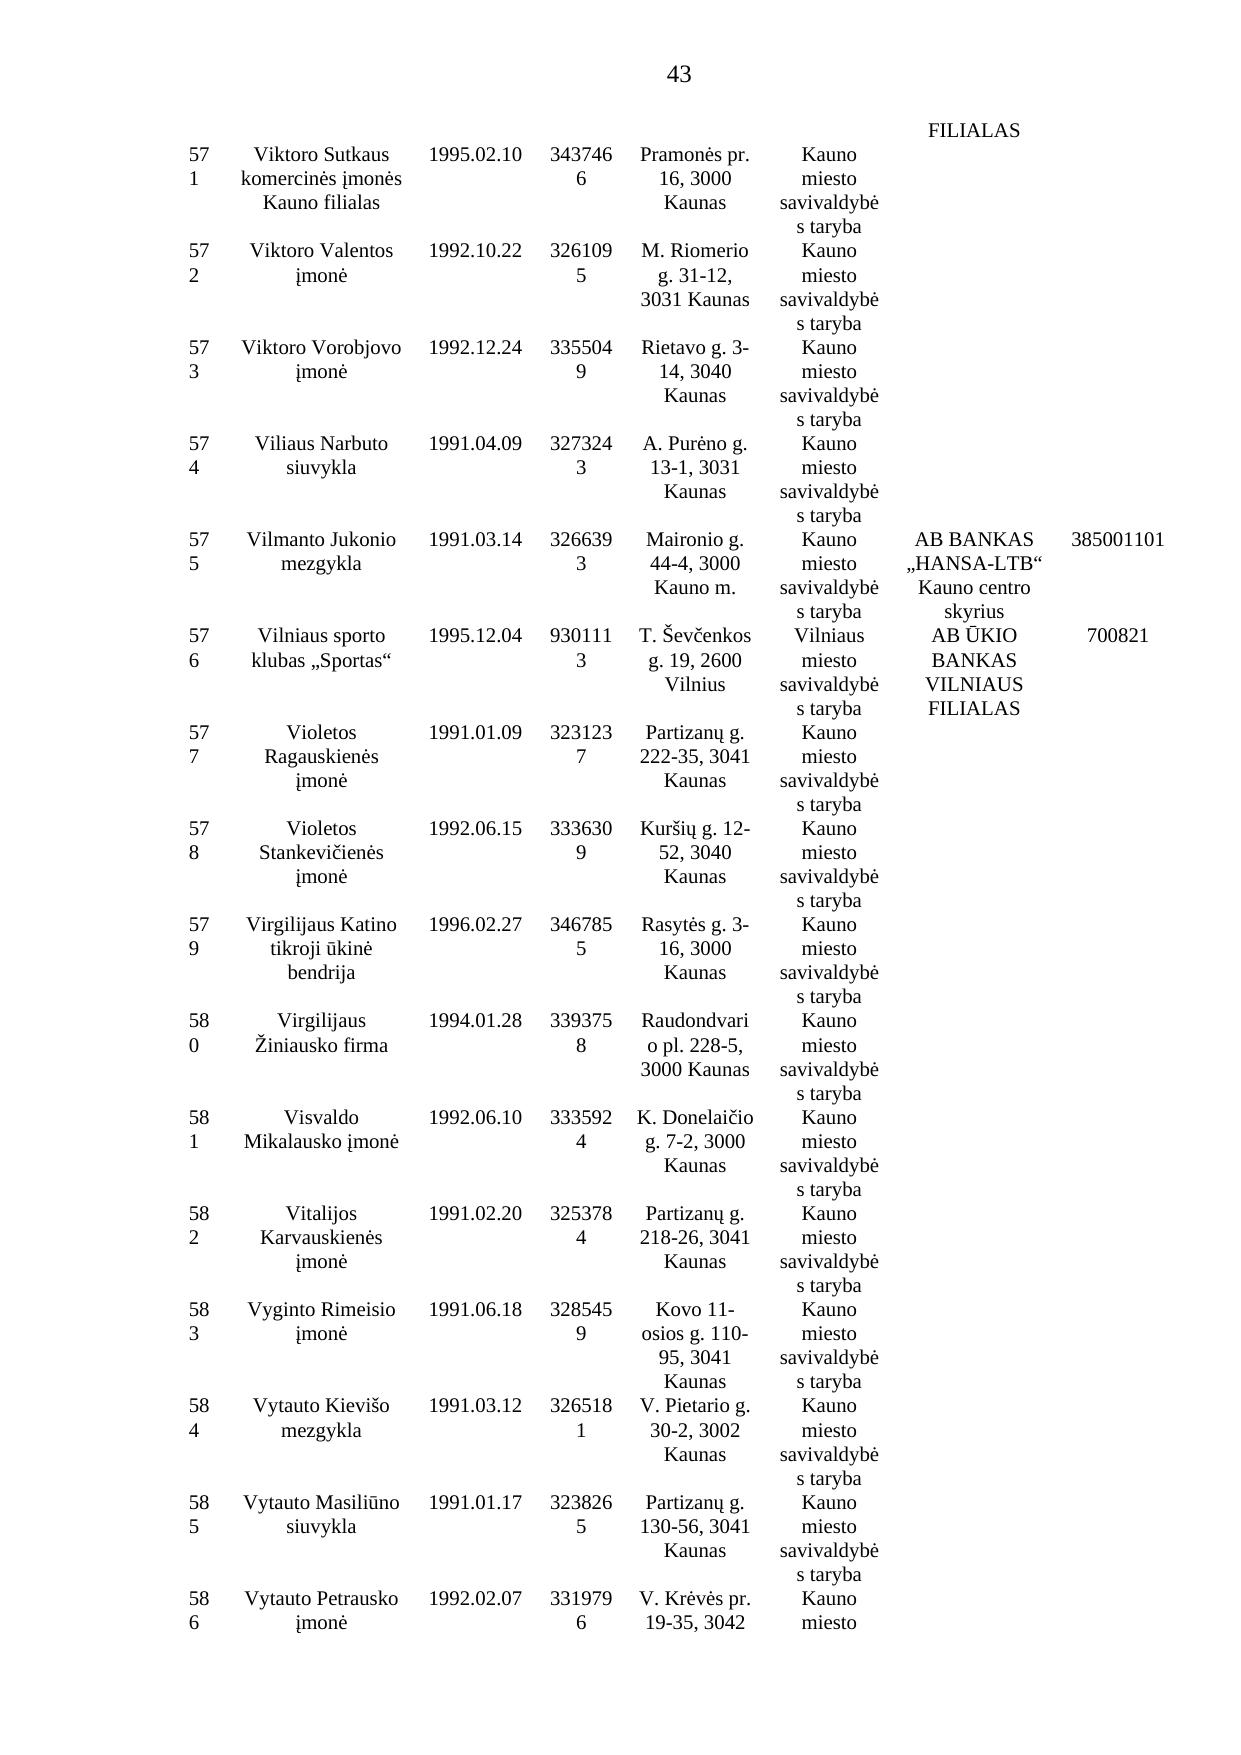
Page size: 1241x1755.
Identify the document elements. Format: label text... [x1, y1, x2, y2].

table_cell 577 [177, 720, 229, 816]
table_cell 3355049 [536, 335, 625, 431]
table_cell Raudondvario pl. 228-5, 3000 Kaunas [625, 1009, 765, 1105]
table_cell Kauno miesto savivaldybės taryba [765, 1201, 894, 1297]
table_cell [894, 1586, 1055, 1634]
table_cell [894, 1394, 1055, 1490]
table_cell [1055, 1297, 1181, 1393]
table_cell 3231237 [536, 720, 625, 816]
table_cell Kauno miesto savivaldybės taryba [765, 431, 894, 527]
table_cell Kauno miesto savivaldybės taryba [765, 1297, 894, 1393]
table_cell 586 [177, 1586, 229, 1634]
table_cell Kauno miesto savivaldybės taryba [765, 142, 894, 238]
table_cell Kauno miesto savivaldybės taryba [765, 1009, 894, 1105]
table_cell [1055, 912, 1181, 1008]
table_cell 3266393 [536, 527, 625, 623]
table_cell Kauno miesto savivaldybės taryba [765, 239, 894, 335]
table_cell Vilmanto Jukonio mezgykla [229, 527, 414, 623]
table_cell 1995.02.10 [414, 142, 536, 238]
table_cell 1991.03.14 [414, 527, 536, 623]
table_cell Kauno miesto savivaldybės taryba [765, 720, 894, 816]
table_cell 1991.01.09 [414, 720, 536, 816]
table_cell 585 [177, 1490, 229, 1586]
table_cell Vyginto Rimeisio įmonė [229, 1297, 414, 1393]
table_cell [894, 239, 1055, 335]
table_cell Kauno miesto [765, 1586, 894, 1634]
table_cell Kuršių g. 12-52, 3040 Kaunas [625, 816, 765, 912]
table_cell [625, 118, 765, 142]
table_cell Maironio g. 44-4, 3000 Kauno m. [625, 527, 765, 623]
table_cell 1992.06.10 [414, 1105, 536, 1201]
table_cell [1055, 1490, 1181, 1586]
table_cell 1992.12.24 [414, 335, 536, 431]
table_cell [894, 1009, 1055, 1105]
table_cell 3336309 [536, 816, 625, 912]
table_cell V. Pietario g. 30-2, 3002 Kaunas [625, 1394, 765, 1490]
table_cell 3393758 [536, 1009, 625, 1105]
table_cell 3467855 [536, 912, 625, 1008]
table_cell Viliaus Narbuto siuvykla [229, 431, 414, 527]
table_cell [1055, 1105, 1181, 1201]
table_cell 1991.04.09 [414, 431, 536, 527]
table_cell 580 [177, 1009, 229, 1105]
table_cell 575 [177, 527, 229, 623]
table_cell [894, 816, 1055, 912]
table_cell Kovo 11-osios g. 110-95, 3041 Kaunas [625, 1297, 765, 1393]
table_cell A. Purėno g. 13-1, 3031 Kaunas [625, 431, 765, 527]
table_cell Partizanų g. 222-35, 3041 Kaunas [625, 720, 765, 816]
table_cell [894, 720, 1055, 816]
table_cell Kauno miesto savivaldybės taryba [765, 912, 894, 1008]
table_cell 700821 [1055, 624, 1181, 720]
table_cell [894, 142, 1055, 238]
table_cell M. Riomerio g. 31-12, 3031 Kaunas [625, 239, 765, 335]
table_cell Viktoro Valentos įmonė [229, 239, 414, 335]
table_cell Visvaldo Mikalausko įmonė [229, 1105, 414, 1201]
table_cell 1995.12.04 [414, 624, 536, 720]
table_cell 572 [177, 239, 229, 335]
table_cell AB BANKAS „HANSA-LTB“ Kauno centro skyrius [894, 527, 1055, 623]
table_cell [894, 1201, 1055, 1297]
table_cell Violetos Ragauskienės įmonė [229, 720, 414, 816]
table_cell 385001101 [1055, 527, 1181, 623]
table_cell Pramonės pr. 16, 3000 Kaunas [625, 142, 765, 238]
table_cell 584 [177, 1394, 229, 1490]
table_cell 583 [177, 1297, 229, 1393]
table_cell 573 [177, 335, 229, 431]
table_cell Kauno miesto savivaldybės taryba [765, 1394, 894, 1490]
table_cell Vitalijos Karvauskienės įmonė [229, 1201, 414, 1297]
table_cell 1996.02.27 [414, 912, 536, 1008]
table_cell Kauno miesto savivaldybės taryba [765, 1105, 894, 1201]
table_cell Kauno miesto savivaldybės taryba [765, 816, 894, 912]
table_cell 3335924 [536, 1105, 625, 1201]
table_cell T. Ševčenkos g. 19, 2600 Vilnius [625, 624, 765, 720]
table_cell [229, 118, 414, 142]
table_cell 576 [177, 624, 229, 720]
table_cell Violetos Stankevičienės įmonė [229, 816, 414, 912]
table_cell Viktoro Sutkaus komercinės įmonės Kauno filialas [229, 142, 414, 238]
table_cell [1055, 239, 1181, 335]
table_cell 1991.02.20 [414, 1201, 536, 1297]
table_cell [894, 1297, 1055, 1393]
table_cell [536, 118, 625, 142]
table_cell 578 [177, 816, 229, 912]
table_cell [765, 118, 894, 142]
table_cell [1055, 1394, 1181, 1490]
table_cell [894, 431, 1055, 527]
table_cell AB ŪKIO BANKAS VILNIAUS FILIALAS [894, 624, 1055, 720]
table_cell 1992.10.22 [414, 239, 536, 335]
table_cell 1994.01.28 [414, 1009, 536, 1105]
table_cell 579 [177, 912, 229, 1008]
table_cell [894, 1105, 1055, 1201]
table_cell Virgilijaus Katino tikroji ūkinė bendrija [229, 912, 414, 1008]
table_cell 582 [177, 1201, 229, 1297]
table_cell 571 [177, 142, 229, 238]
table_cell [1055, 1009, 1181, 1105]
table_cell [894, 1490, 1055, 1586]
table_cell [1055, 431, 1181, 527]
table_cell Vytauto Kievišo mezgykla [229, 1394, 414, 1490]
table_cell 9301113 [536, 624, 625, 720]
table_cell 3261095 [536, 239, 625, 335]
table_cell Vytauto Petrausko įmonė [229, 1586, 414, 1634]
table_cell 3273243 [536, 431, 625, 527]
table_cell [1055, 335, 1181, 431]
table_cell [894, 912, 1055, 1008]
table_cell Partizanų g. 218-26, 3041 Kaunas [625, 1201, 765, 1297]
table_cell Viktoro Vorobjovo įmonė [229, 335, 414, 431]
table_cell [1055, 118, 1181, 142]
table_cell 1991.03.12 [414, 1394, 536, 1490]
table_cell Virgilijaus Žiniausko firma [229, 1009, 414, 1105]
table_cell [1055, 142, 1181, 238]
table_cell [177, 118, 229, 142]
table_cell Kauno miesto savivaldybės taryba [765, 335, 894, 431]
table_cell 581 [177, 1105, 229, 1201]
table_cell 3437466 [536, 142, 625, 238]
table_cell Kauno miesto savivaldybės taryba [765, 1490, 894, 1586]
table_cell 1992.02.07 [414, 1586, 536, 1634]
table_cell Partizanų g. 130-56, 3041 Kaunas [625, 1490, 765, 1586]
table_cell 3319796 [536, 1586, 625, 1634]
table_cell [1055, 1201, 1181, 1297]
table_cell 3265181 [536, 1394, 625, 1490]
table_cell 3238265 [536, 1490, 625, 1586]
table_cell [1055, 816, 1181, 912]
table_cell [894, 335, 1055, 431]
table_cell 1992.06.15 [414, 816, 536, 912]
table_cell FILIALAS [894, 118, 1055, 142]
table_cell K. Donelaičio g. 7-2, 3000 Kaunas [625, 1105, 765, 1201]
table_cell Kauno miesto savivaldybės taryba [765, 527, 894, 623]
table_cell Vilniaus miesto savivaldybės taryba [765, 624, 894, 720]
table_cell Vilniaus sporto klubas „Sportas“ [229, 624, 414, 720]
table_cell Rasytės g. 3-16, 3000 Kaunas [625, 912, 765, 1008]
table_cell Vytauto Masiliūno siuvykla [229, 1490, 414, 1586]
table_cell 3253784 [536, 1201, 625, 1297]
table_cell 1991.01.17 [414, 1490, 536, 1586]
table_cell V. Krėvės pr. 19-35, 3042 [625, 1586, 765, 1634]
table_cell 1991.06.18 [414, 1297, 536, 1393]
table_cell 574 [177, 431, 229, 527]
table_cell [1055, 720, 1181, 816]
table_cell [1055, 1586, 1181, 1634]
table_cell Rietavo g. 3-14, 3040 Kaunas [625, 335, 765, 431]
table_cell 3285459 [536, 1297, 625, 1393]
table_cell [414, 118, 536, 142]
